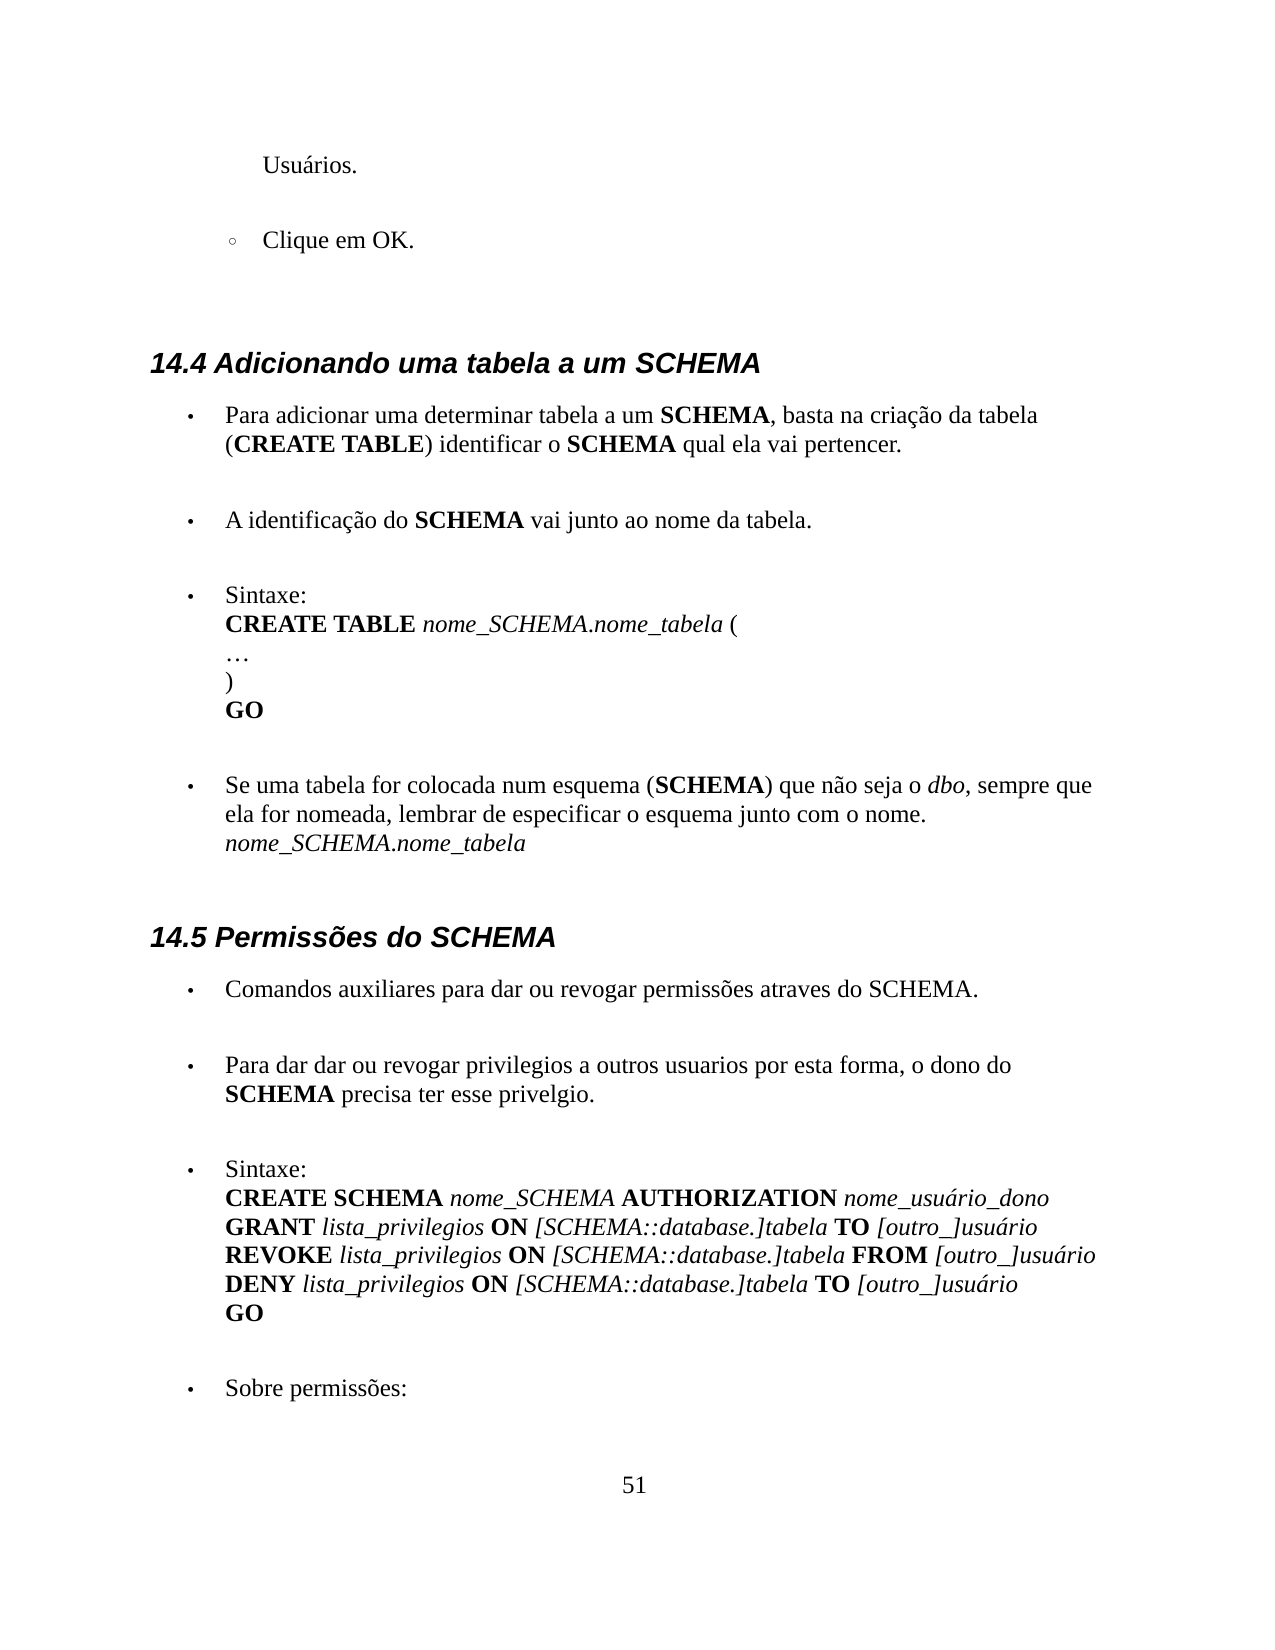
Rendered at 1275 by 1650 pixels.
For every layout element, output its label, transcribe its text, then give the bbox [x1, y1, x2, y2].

list Clique em OK. [225, 225, 1125, 283]
list Para adicionar uma determinar tabela a um SCHEMA, basta na criação da tabela (CREATE TABLE) identificar o SCHEMA qual ela vai pertencer. [187, 401, 1125, 487]
list Se uma tabela for colocada num esquema (SCHEMA) que não seja o dbo, sempre que ela for nomeada, lembrar de especificar o esquema junto com o nome. nome_SCHEMA.nome_tabela [187, 771, 1125, 886]
subtitle 14.4 Adicionando uma tabela a um SCHEMA [150, 346, 1125, 379]
list Sintaxe: CREATE TABLE nome_SCHEMA.nome_tabela ( … ) GO [187, 580, 1125, 753]
list Sintaxe: CREATE SCHEMA nome_SCHEMA AUTHORIZATION nome_usuário_dono GRANT lista_privilegios ON [SCHEMA::database.]tabela TO [outro_]usuário REVOKE lista_privilegios ON [SCHEMA::database.]tabela FROM [outro_]usuário DENY lista_privilegios ON [SCHEMA::database.]tabela TO [outro_]usuário GO [187, 1154, 1125, 1355]
list Comandos auxiliares para dar ou revogar permissões atraves do SCHEMA. [187, 974, 1125, 1032]
list Para dar dar ou revogar privilegios a outros usuarios por esta forma, o dono do SCHEMA precisa ter esse privelgio. [187, 1050, 1125, 1136]
subtitle 14.5 Permissões do SCHEMA [150, 919, 1125, 953]
list Usuários. [225, 150, 1125, 207]
list Sobre permissões: [187, 1373, 1125, 1431]
list A identificação do SCHEMA vai junto ao nome da tabela. [187, 505, 1125, 562]
